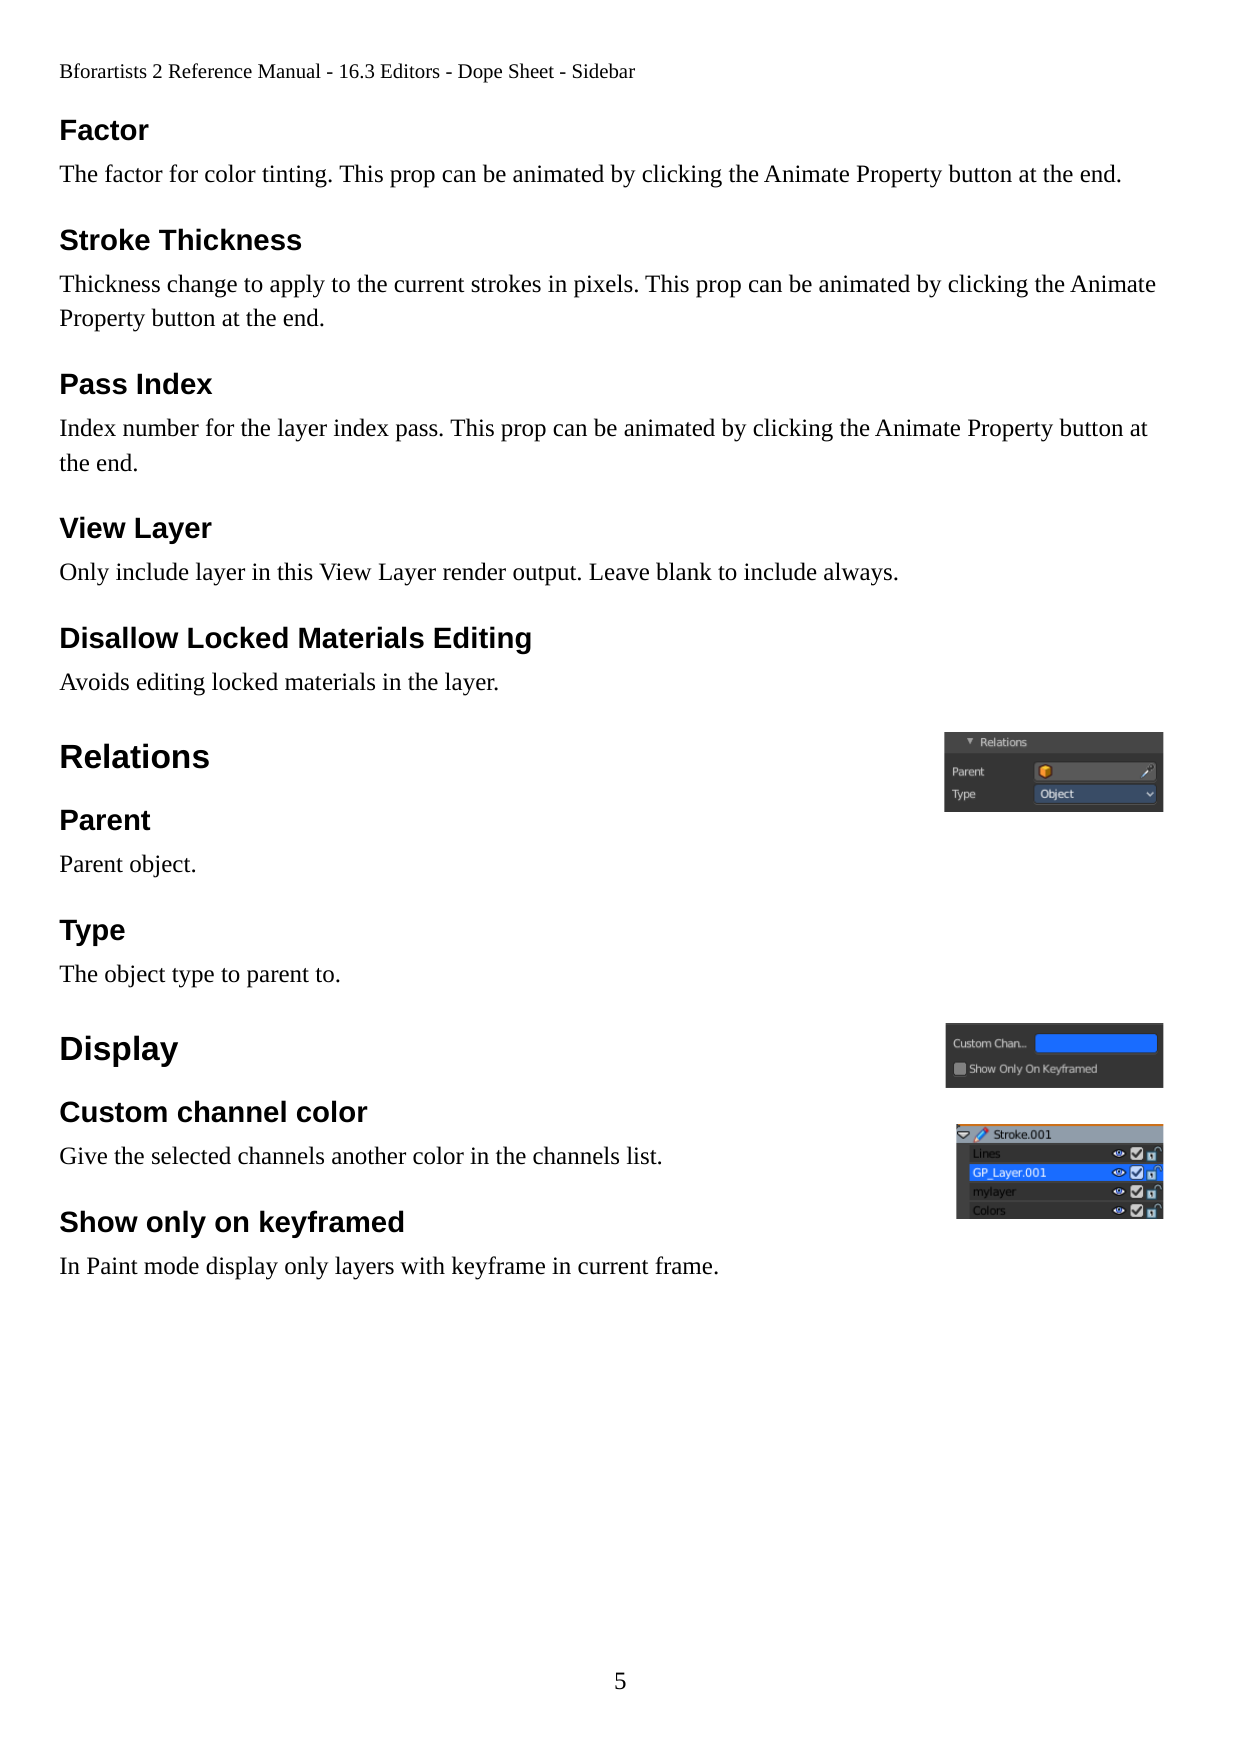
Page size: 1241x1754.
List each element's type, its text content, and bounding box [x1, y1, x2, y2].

subtitle [1164, 1029, 1181, 1068]
subtitle Type [59, 913, 1181, 947]
subtitle View Layer [59, 511, 1181, 545]
subtitle Stroke Thickness [59, 222, 1181, 256]
subtitle Custom channel color [59, 1095, 1181, 1128]
text The object type to parent to. [59, 959, 1181, 988]
text Index number for the layer index pass. This prop can be animated by clicking the Animate Property button at the end. [59, 413, 1181, 476]
text The factor for color tinting. This prop can be animated by clicking the Animate Property button at the end. [59, 159, 1181, 188]
picture [945, 1023, 1164, 1088]
subtitle Pass Index [59, 367, 1181, 401]
text Parent object. [59, 849, 1181, 878]
text Thickness change to apply to the current strokes in pixels. This prop can be animated by clicking the Animate Property button at the end. [59, 269, 1181, 332]
text Only include layer in this View Layer render output. Leave blank to include always. [59, 557, 1181, 586]
picture [956, 1124, 1164, 1219]
subtitle Disallow Locked Materials Editing [59, 621, 1181, 655]
text Avoids editing locked materials in the layer. [59, 667, 1181, 696]
text In Paint mode display only layers with keyframe in current frame. [59, 1251, 1181, 1280]
picture [944, 732, 1164, 812]
subtitle Display [59, 1029, 945, 1068]
subtitle Relations [59, 737, 944, 776]
text Give the selected channels another color in the channels list. [59, 1141, 956, 1170]
subtitle Parent [59, 803, 1181, 837]
subtitle [1164, 737, 1181, 776]
subtitle Factor [59, 113, 1181, 146]
subtitle Show only on keyframed [59, 1205, 1181, 1238]
